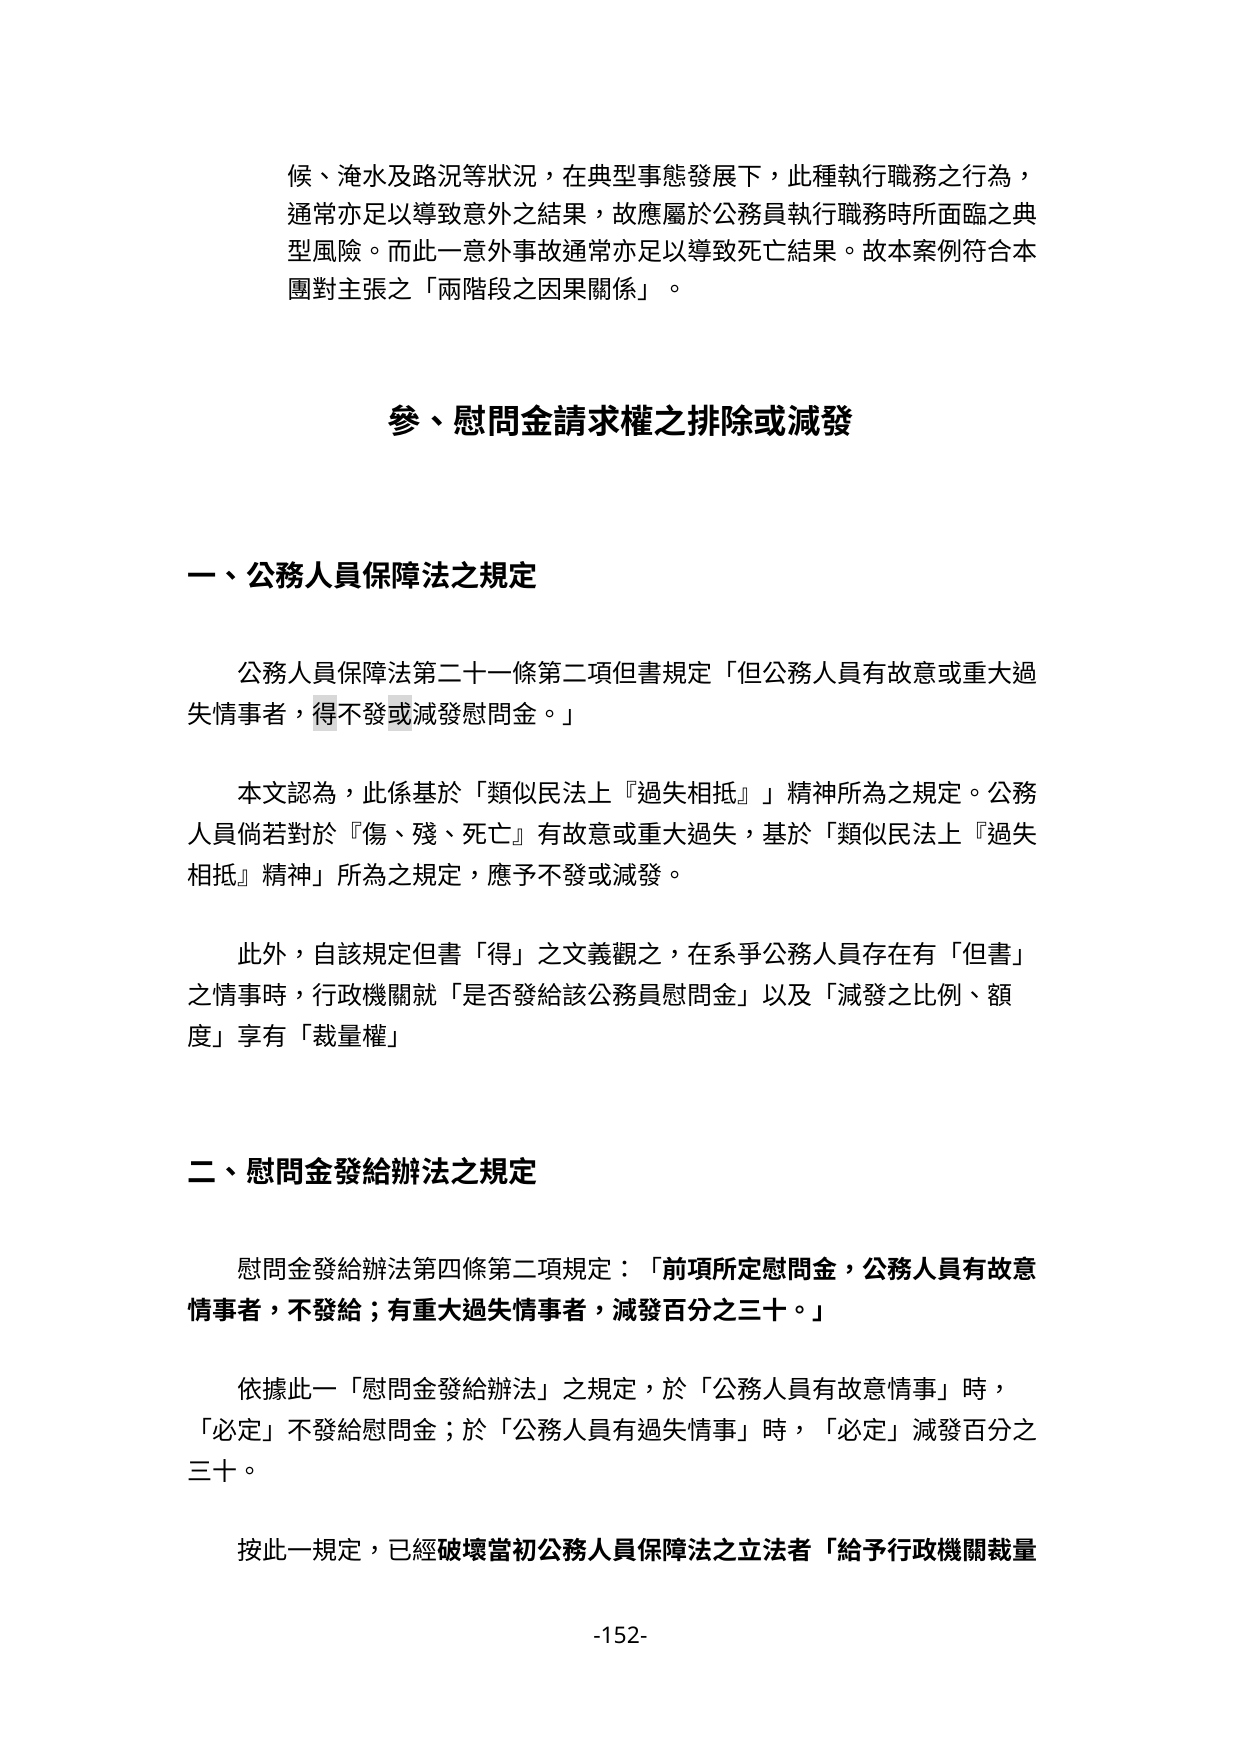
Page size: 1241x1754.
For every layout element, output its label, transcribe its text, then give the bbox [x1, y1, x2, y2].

text 本文認為，此係基於「類似民法上『過失相抵』」精神所為之規定。公務人員倘若對於『傷、殘、死亡』有故意或重大過失，基於「類似民法上『過失相抵』精神」所為之規定，應予不發或減發。 [187, 766, 1053, 886]
text 按此一規定，已經破壞當初公務人員保障法之立法者「給予行政機關裁量 [187, 1523, 1053, 1561]
text 二、慰問金發給辦法之規定 [187, 1126, 1053, 1201]
text 參、慰問金請求權之排除或減發 [187, 375, 1053, 450]
text 慰問金發給辦法第四條第二項規定：「前項所定慰問金，公務人員有故意情事者，不發給；有重大過失情事者，減發百分之三十。」 [187, 1242, 1053, 1321]
text 依據此一「慰問金發給辦法」之規定，於「公務人員有故意情事」時，「必定」不發給慰問金；於「公務人員有過失情事」時，「必定」減發百分之三十。 [187, 1362, 1053, 1482]
text 候、淹水及路況等狀況，在典型事態發展下，此種執行職務之行為，通常亦足以導致意外之結果，故應屬於公務員執行職務時所面臨之典型風險。而此一意外事故通常亦足以導致死亡結果。故本案例符合本團對主張之「兩階段之因果關係」。 [287, 150, 1053, 300]
text 此外，自該規定但書「得」之文義觀之，在系爭公務人員存在有「但書」之情事時，行政機關就「是否發給該公務員慰問金」以及「減發之比例、額度」享有「裁量權」 [187, 927, 1053, 1047]
text 公務人員保障法第二十一條第二項但書規定「但公務人員有故意或重大過失情事者，得不發或減發慰問金。」 [187, 646, 1053, 725]
text 一、公務人員保障法之規定 [187, 530, 1053, 605]
